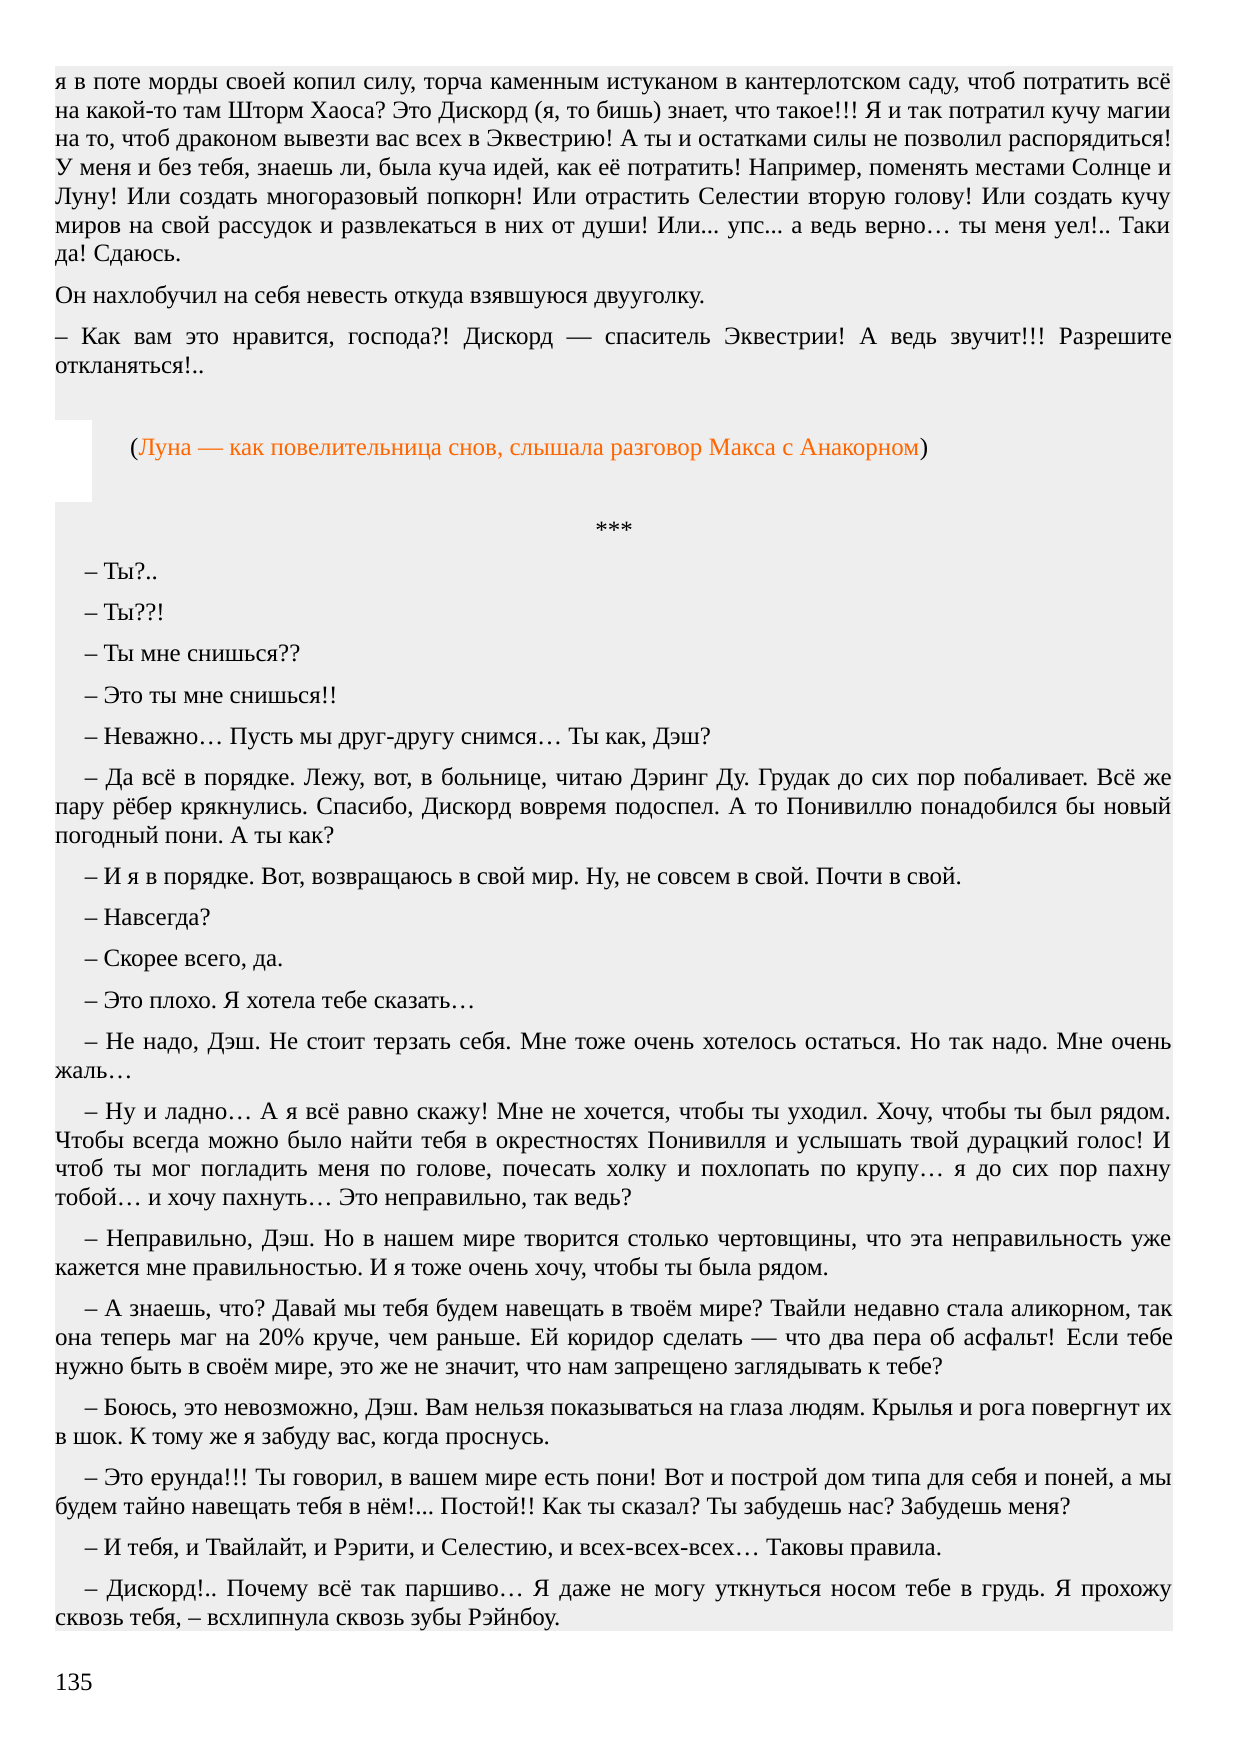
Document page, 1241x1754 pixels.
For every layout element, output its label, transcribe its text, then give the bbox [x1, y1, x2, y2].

text – Ты??! [55, 597, 1173, 626]
text – Ну и ладно… А я всё равно скажу! Мне не хочется, чтобы ты уходил. Хочу, чтобы ты был рядом. Чтобы всегда можно было найти тебя в окрестностях Понивилля и услышать твой дурацкий голос! И чтоб ты мог погладить меня по голове, почесать холку и похлопать по крупу… я до сих пор пахну тобой… и хочу пахнуть… Это неправильно, так ведь? [55, 1096, 1173, 1211]
text – А знаешь, что? Давай мы тебя будем навещать в твоём мире? Твайли недавно стала аликорном, так она теперь маг на 20% круче, чем раньше. Ей коридор сделать — что два пера об асфальт! Если тебе нужно быть в своём мире, это же не значит, что нам запрещено заглядывать к тебе? [55, 1293, 1173, 1380]
text – Не надо, Дэш. Не стоит терзать себя. Мне тоже очень хотелось остаться. Но так надо. Мне очень жаль… [55, 1026, 1173, 1083]
text – Как вам это нравится, господа?! Дискорд — спаситель Эквестрии! А ведь звучит!!! Разрешите откланяться!.. [55, 321, 1173, 378]
text – Это плохо. Я хотела тебе сказать… [55, 985, 1173, 1013]
text – Ты мне снишься?? [55, 638, 1173, 667]
list (Луна — как повелительница снов, слышала разговор Макса с Анакорном) [92, 432, 1173, 461]
text – Боюсь, это невозможно, Дэш. Вам нельзя показываться на глаза людям. Крылья и рога повергнут их в шок. К тому же я забуду вас, когда проснусь. [55, 1392, 1173, 1450]
text – Это ты мне снишься!! [55, 680, 1173, 708]
text – И я в порядке. Вот, возвращаюсь в свой мир. Ну, не совсем в свой. Почти в свой. [55, 861, 1173, 890]
text Он нахлобучил на себя невесть откуда взявшуюся двууголку. [55, 280, 1173, 308]
text – Неправильно, Дэш. Но в нашем мире творится столько чертовщины, что эта неправильность уже кажется мне правильностью. И я тоже очень хочу, чтобы ты была рядом. [55, 1223, 1173, 1281]
text – Ты?.. [55, 556, 1173, 585]
text я в поте морды своей копил силу, торча каменным истуканом в кантерлотском саду, чтоб потратить всё на какой-то там Шторм Хаоса? Это Дискорд (я, то бишь) знает, что такое!!! Я и так потратил кучу магии на то, чтоб драконом вывезти вас всех в Эквестрию! А ты и остатками силы не позволил распорядиться! У меня и без тебя, знаешь ли, была куча идей, как её потратить! Например, поменять местами Солнце и Луну! Или создать многоразовый попкорн! Или отрастить Селестии вторую голову! Или создать кучу миров на свой рассудок и развлекаться в них от души! Или... упс... а ведь верно… ты меня уел!.. Таки да! Сдаюсь. [55, 66, 1173, 267]
text – И тебя, и Твайлайт, и Рэрити, и Селестию, и всех-всех-всех… Таковы правила. [55, 1532, 1173, 1561]
text *** [55, 515, 1173, 543]
text – Да всё в порядке. Лежу, вот, в больнице, читаю Дэринг Ду. Грудак до сих пор побаливает. Всё же пару рёбер крякнулись. Спасибо, Дискорд вовремя подоспел. А то Понивиллю понадобился бы новый погодный пони. А ты как? [55, 762, 1173, 848]
text – Дискорд!.. Почему всё так паршиво… Я даже не могу уткнуться носом тебе в грудь. Я прохожу сквозь тебя, – всхлипнула сквозь зубы Рэйнбоу. [55, 1573, 1173, 1631]
text – Скорее всего, да. [55, 943, 1173, 972]
text – Навсегда? [55, 902, 1173, 931]
text – Это ерунда!!! Ты говорил, в вашем мире есть пони! Вот и построй дом типа для себя и поней, а мы будем тайно навещать тебя в нём!... Постой!! Как ты сказал? Ты забудешь нас? Забудешь меня? [55, 1462, 1173, 1520]
text – Неважно… Пусть мы друг-другу снимся… Ты как, Дэш? [55, 721, 1173, 750]
